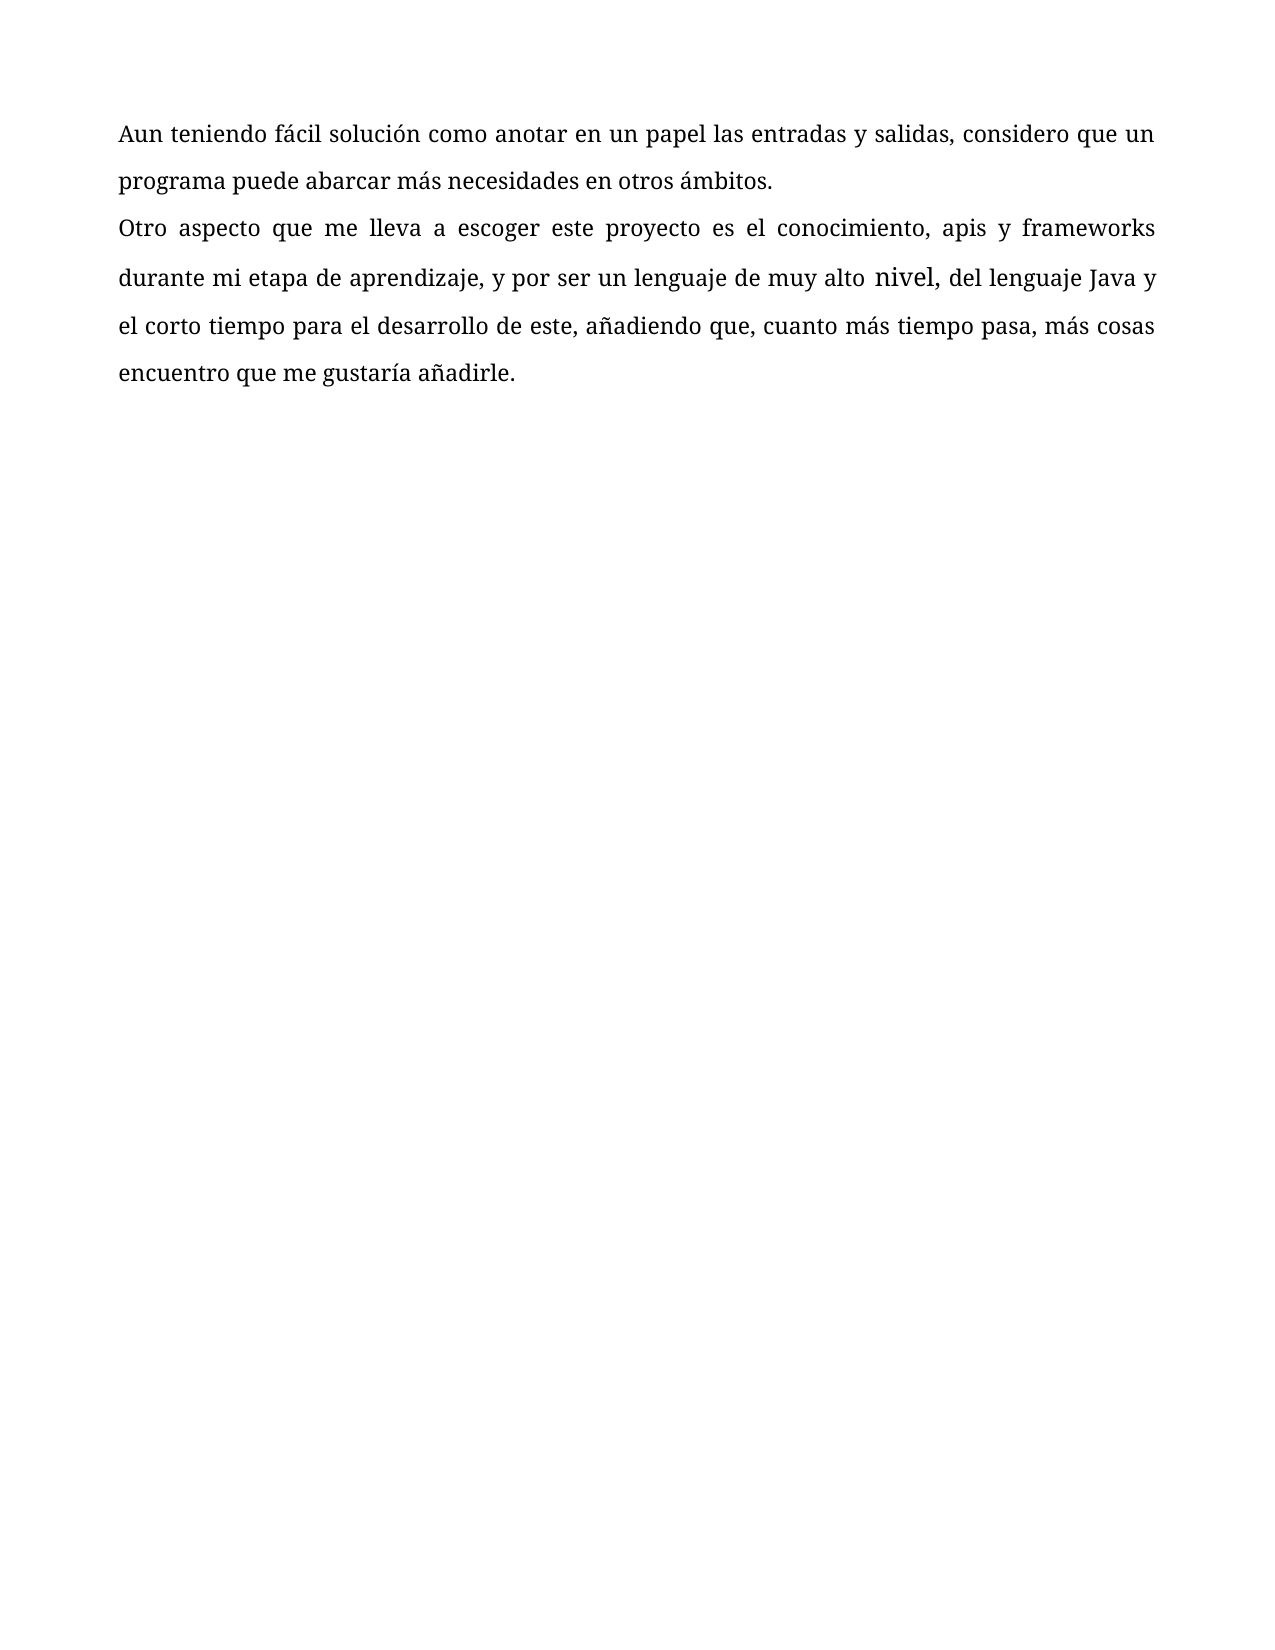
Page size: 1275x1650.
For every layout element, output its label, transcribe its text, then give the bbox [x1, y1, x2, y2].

text Otro aspecto que me lleva a escoger este proyecto es el conocimiento, apis y frameworks durante mi etapa de aprendizaje, y por ser un lenguaje de muy alto nivel, del lenguaje Java y el corto tiempo para el desarrollo de este, añadiendo que, cuanto más tiempo pasa, más cosas encuentro que me gustaría añadirle. [118, 212, 1157, 388]
text Aun teniendo fácil solución como anotar en un papel las entradas y salidas, considero que un programa puede abarcar más necesidades en otros ámbitos. [118, 118, 1157, 196]
